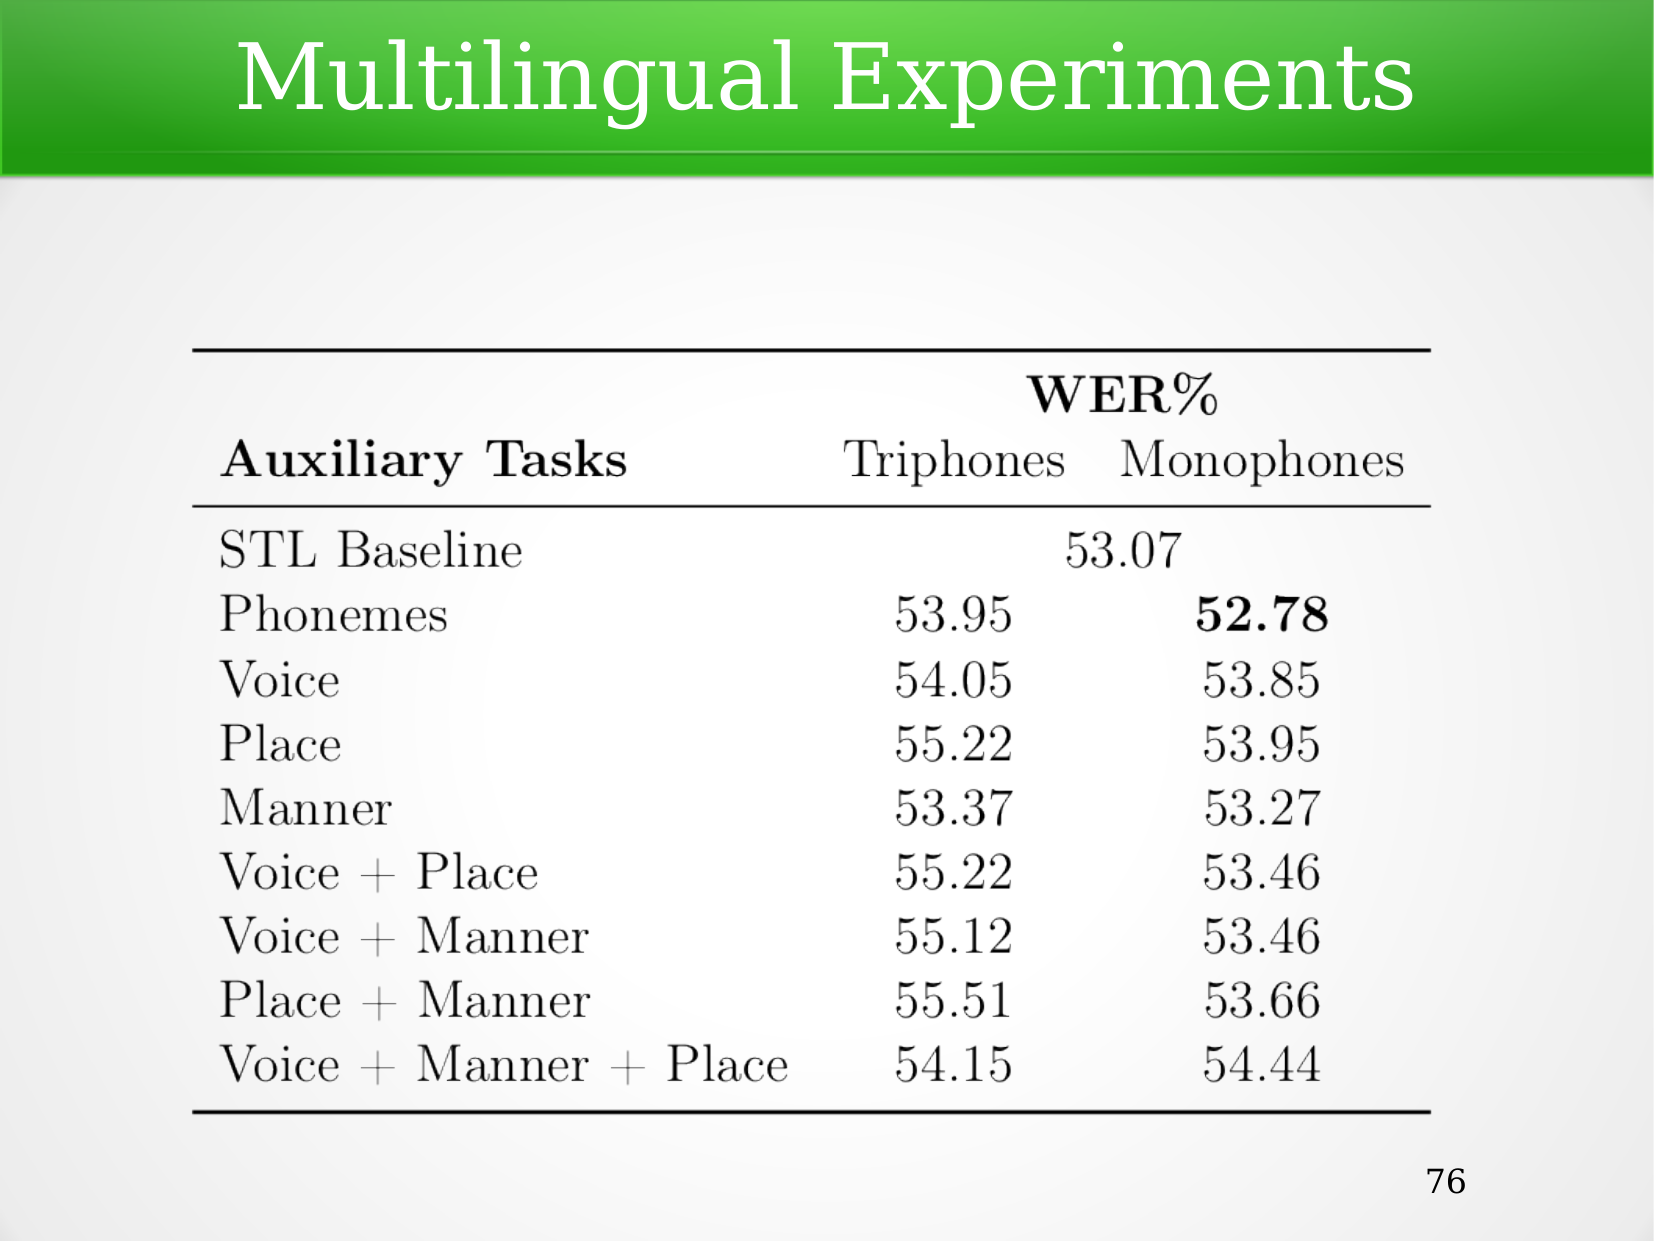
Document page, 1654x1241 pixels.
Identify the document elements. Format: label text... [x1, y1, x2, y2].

title Multilingual Experiments [82, 11, 1571, 154]
picture [0, 0, 1654, 1241]
